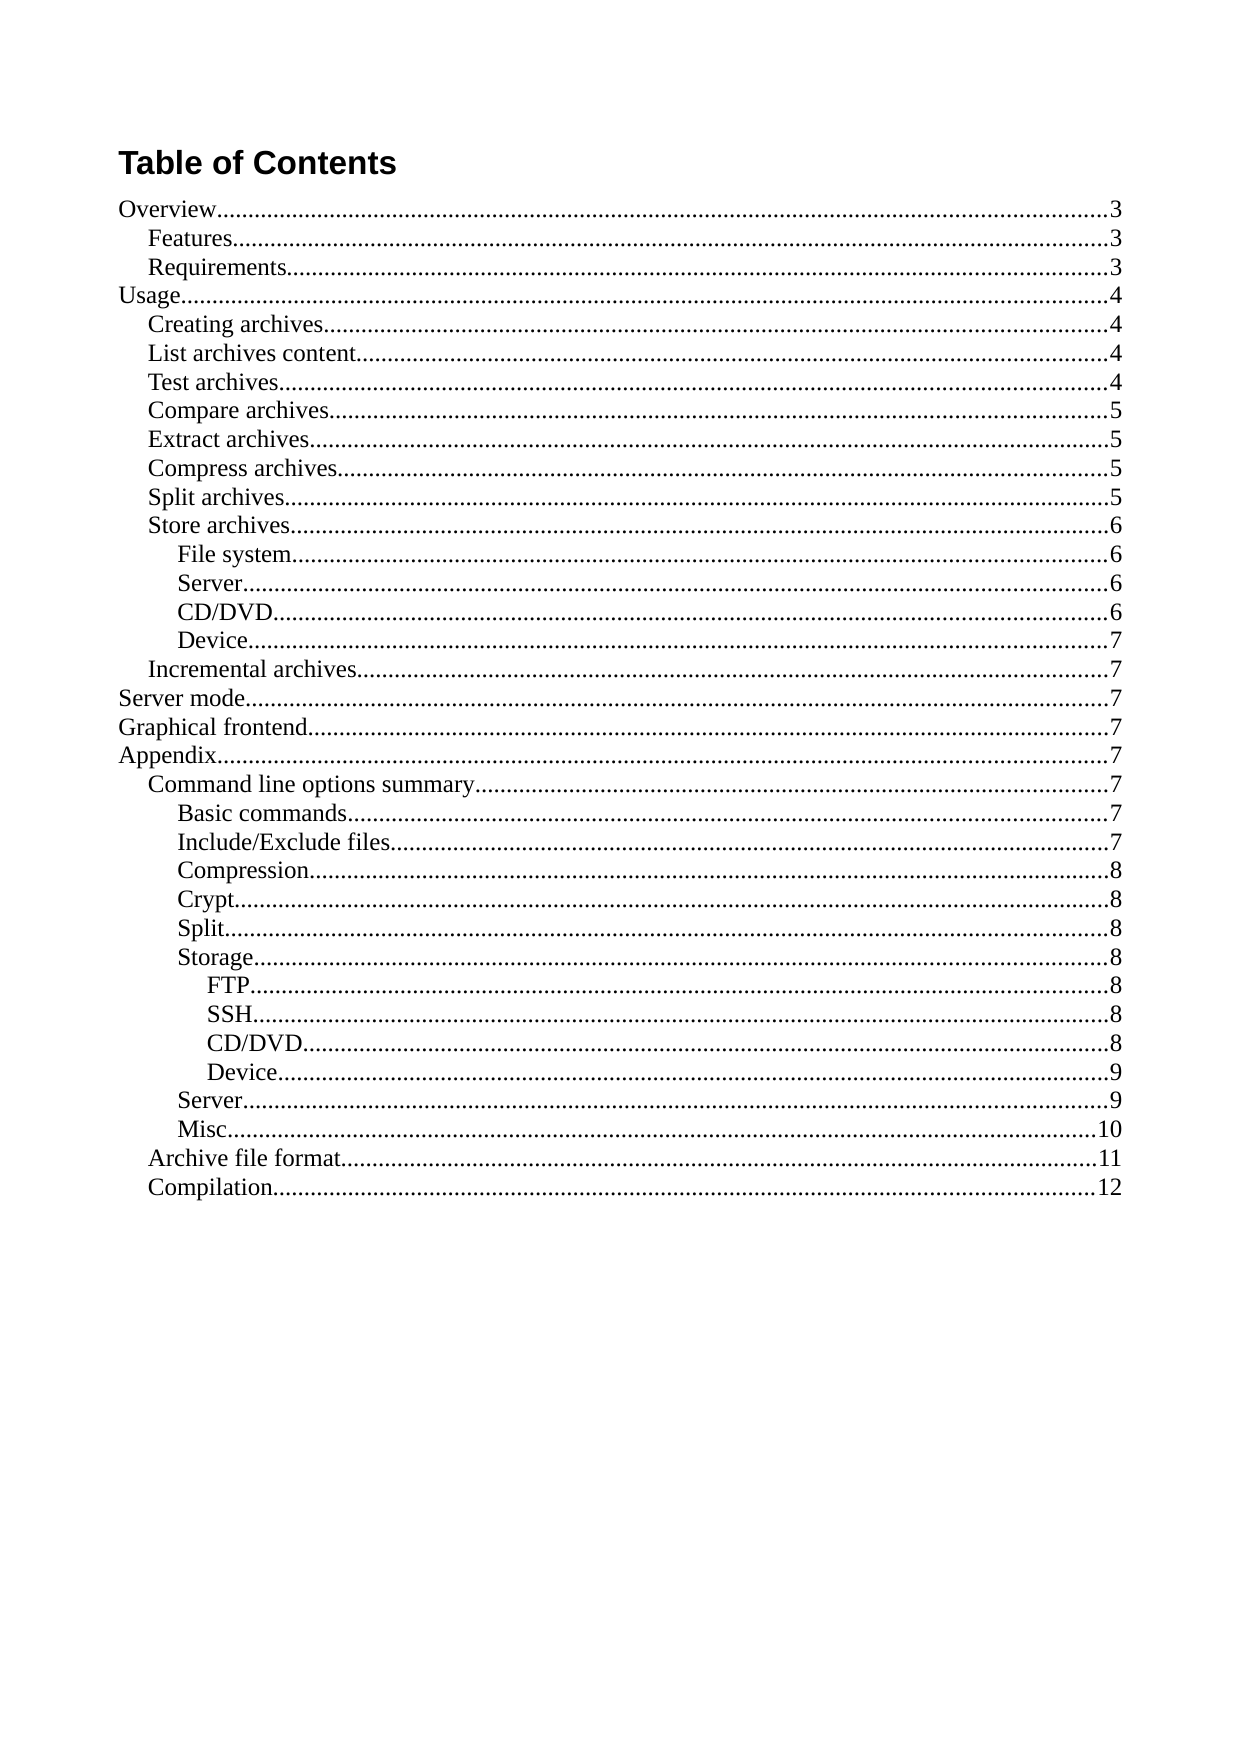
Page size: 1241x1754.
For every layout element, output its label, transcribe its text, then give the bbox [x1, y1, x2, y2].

text Features 3 [148, 223, 1122, 252]
text Compare archives 5 [148, 395, 1122, 424]
text Archive file format 11 [148, 1143, 1122, 1172]
text Overview 3 [118, 194, 1122, 223]
text Crypt 8 [177, 884, 1122, 913]
text Server 9 [177, 1085, 1122, 1114]
subtitle Table of Contents [118, 143, 1122, 182]
text Server mode 7 [118, 683, 1122, 712]
text Store archives 6 [148, 510, 1122, 539]
text Misc 10 [177, 1114, 1122, 1143]
text Split 8 [177, 913, 1122, 942]
text CD/DVD 8 [207, 1028, 1122, 1057]
text Requirements 3 [148, 252, 1122, 280]
text Include/Exclude files 7 [177, 827, 1122, 855]
text Appendix 7 [118, 740, 1122, 769]
text Device 9 [207, 1057, 1122, 1085]
text List archives content 4 [148, 338, 1122, 367]
text Extract archives 5 [148, 424, 1122, 453]
text Usage 4 [118, 280, 1122, 309]
text Compress archives 5 [148, 453, 1122, 482]
text Split archives 5 [148, 482, 1122, 510]
text Storage 8 [177, 942, 1122, 970]
text File system 6 [177, 539, 1122, 568]
text Incremental archives 7 [148, 654, 1122, 683]
text Creating archives 4 [148, 309, 1122, 338]
text Compilation 12 [148, 1172, 1122, 1200]
text Command line options summary 7 [148, 769, 1122, 798]
text FTP 8 [207, 970, 1122, 999]
text CD/DVD 6 [177, 597, 1122, 625]
text Server 6 [177, 568, 1122, 597]
text SSH 8 [207, 999, 1122, 1028]
text Basic commands 7 [177, 798, 1122, 827]
text Graphical frontend 7 [118, 712, 1122, 740]
text Device 7 [177, 625, 1122, 654]
text Test archives 4 [148, 367, 1122, 395]
text Compression 8 [177, 855, 1122, 884]
